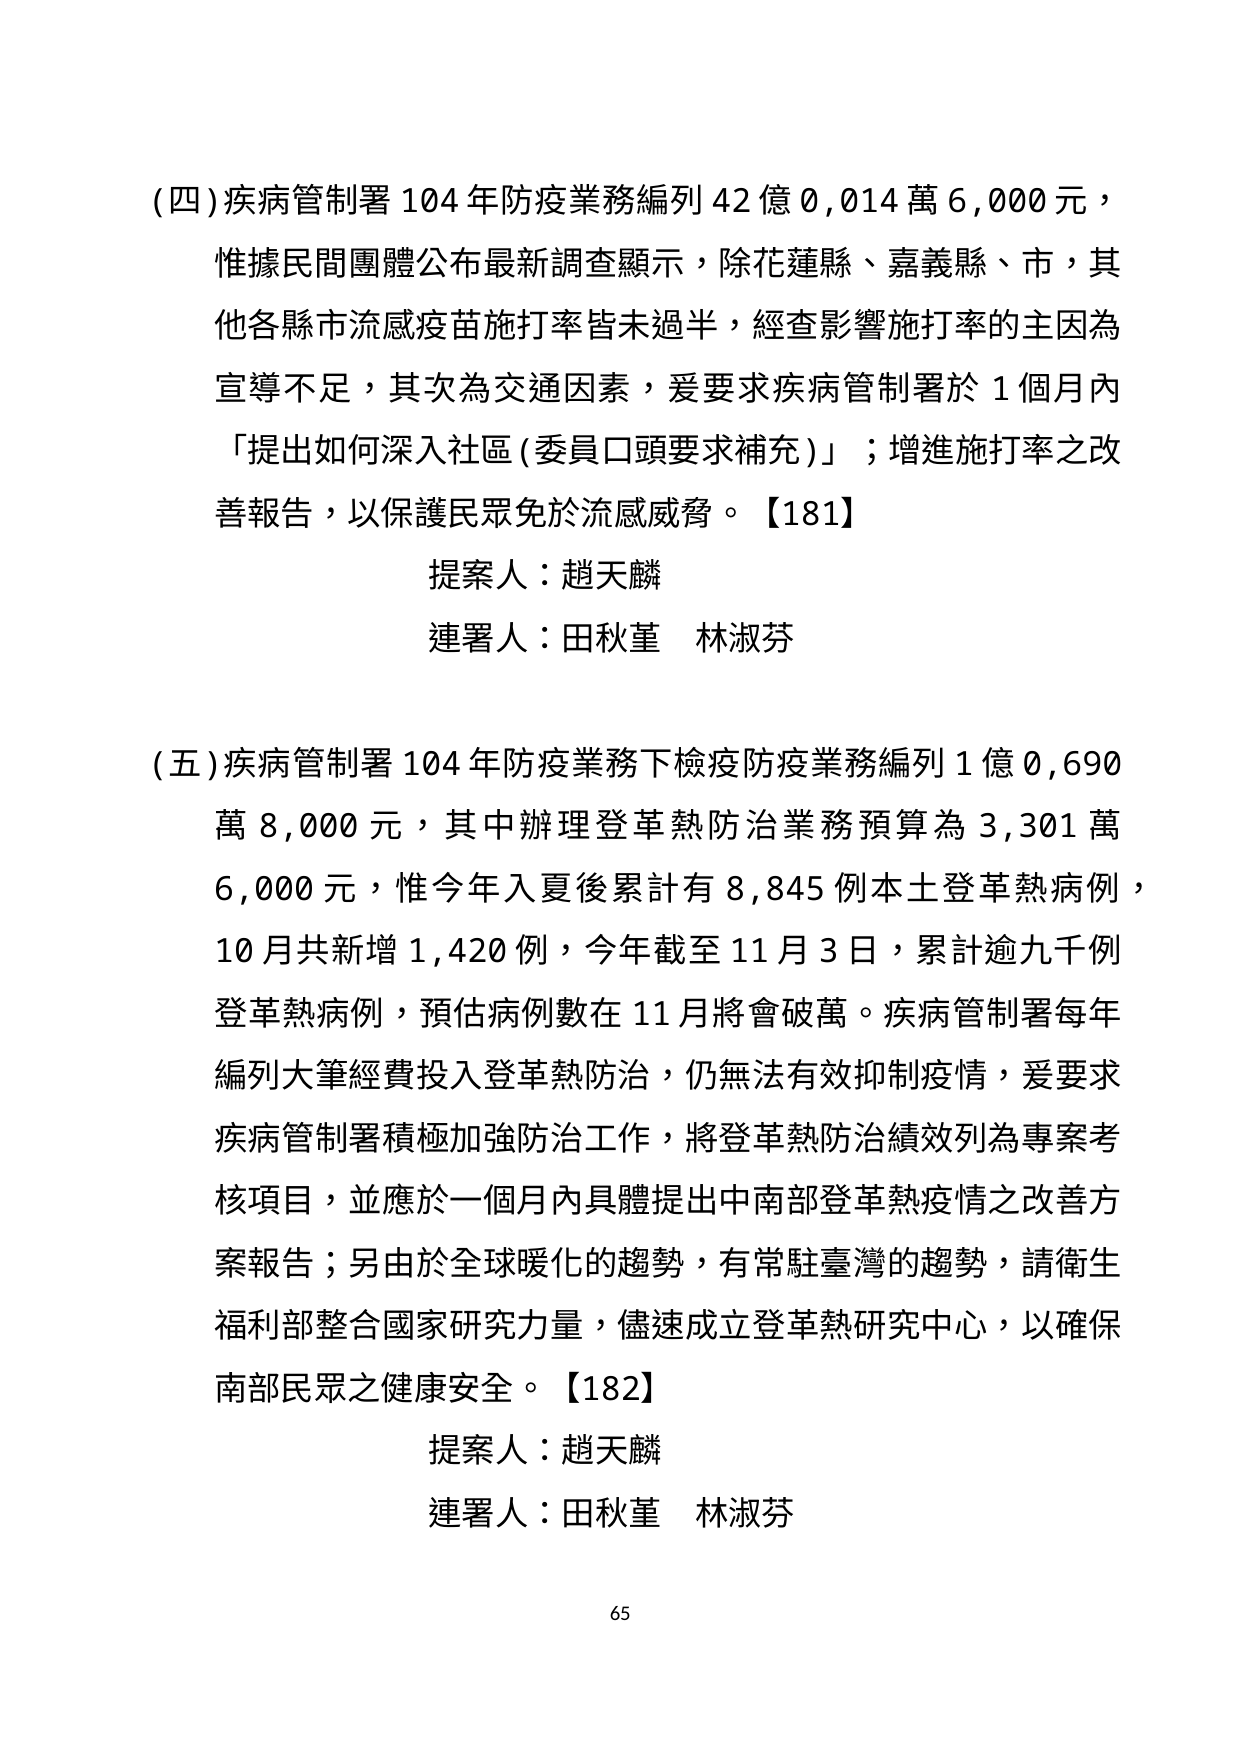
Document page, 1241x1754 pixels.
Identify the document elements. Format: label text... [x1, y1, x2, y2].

text (四)疾病管制署104年防疫業務編列42億0,014萬6,000元，惟據民間團體公布最新調查顯示，除花蓮縣、嘉義縣、市，其他各縣市流感疫苗施打率皆未過半，經查影響施打率的主因為宣導不足，其次為交通因素，爰要求疾病管制署於1個月內「提出如何深入社區(委員口頭要求補充)」；增進施打率之改善報告，以保護民眾免於流感威脅。【181】 [148, 157, 1122, 532]
text 提案人：趙天麟 [151, 1407, 1121, 1469]
text 連署人：田秋堇 林淑芬 [151, 594, 1121, 657]
text 提案人：趙天麟 [151, 532, 1121, 594]
text (五)疾病管制署104年防疫業務下檢疫防疫業務編列1億0,690萬8,000元，其中辦理登革熱防治業務預算為3,301萬6,000元，惟今年入夏後累計有8,845例本土登革熱病例，10月共新增1,420例，今年截至11月3日，累計逾九千例登革熱病例，預估病例數在11月將會破萬。疾病管制署每年編列大筆經費投入登革熱防治，仍無法有效抑制疫情，爰要求疾病管制署積極加強防治工作，將登革熱防治績效列為專案考核項目，並應於一個月內具體提出中南部登革熱疫情之改善方案報告；另由於全球暖化的趨勢，有常駐臺灣的趨勢，請衛生福利部整合國家研究力量，儘速成立登革熱研究中心，以確保南部民眾之健康安全。【182】 [148, 719, 1122, 1407]
text 連署人：田秋堇 林淑芬 [151, 1469, 1121, 1532]
